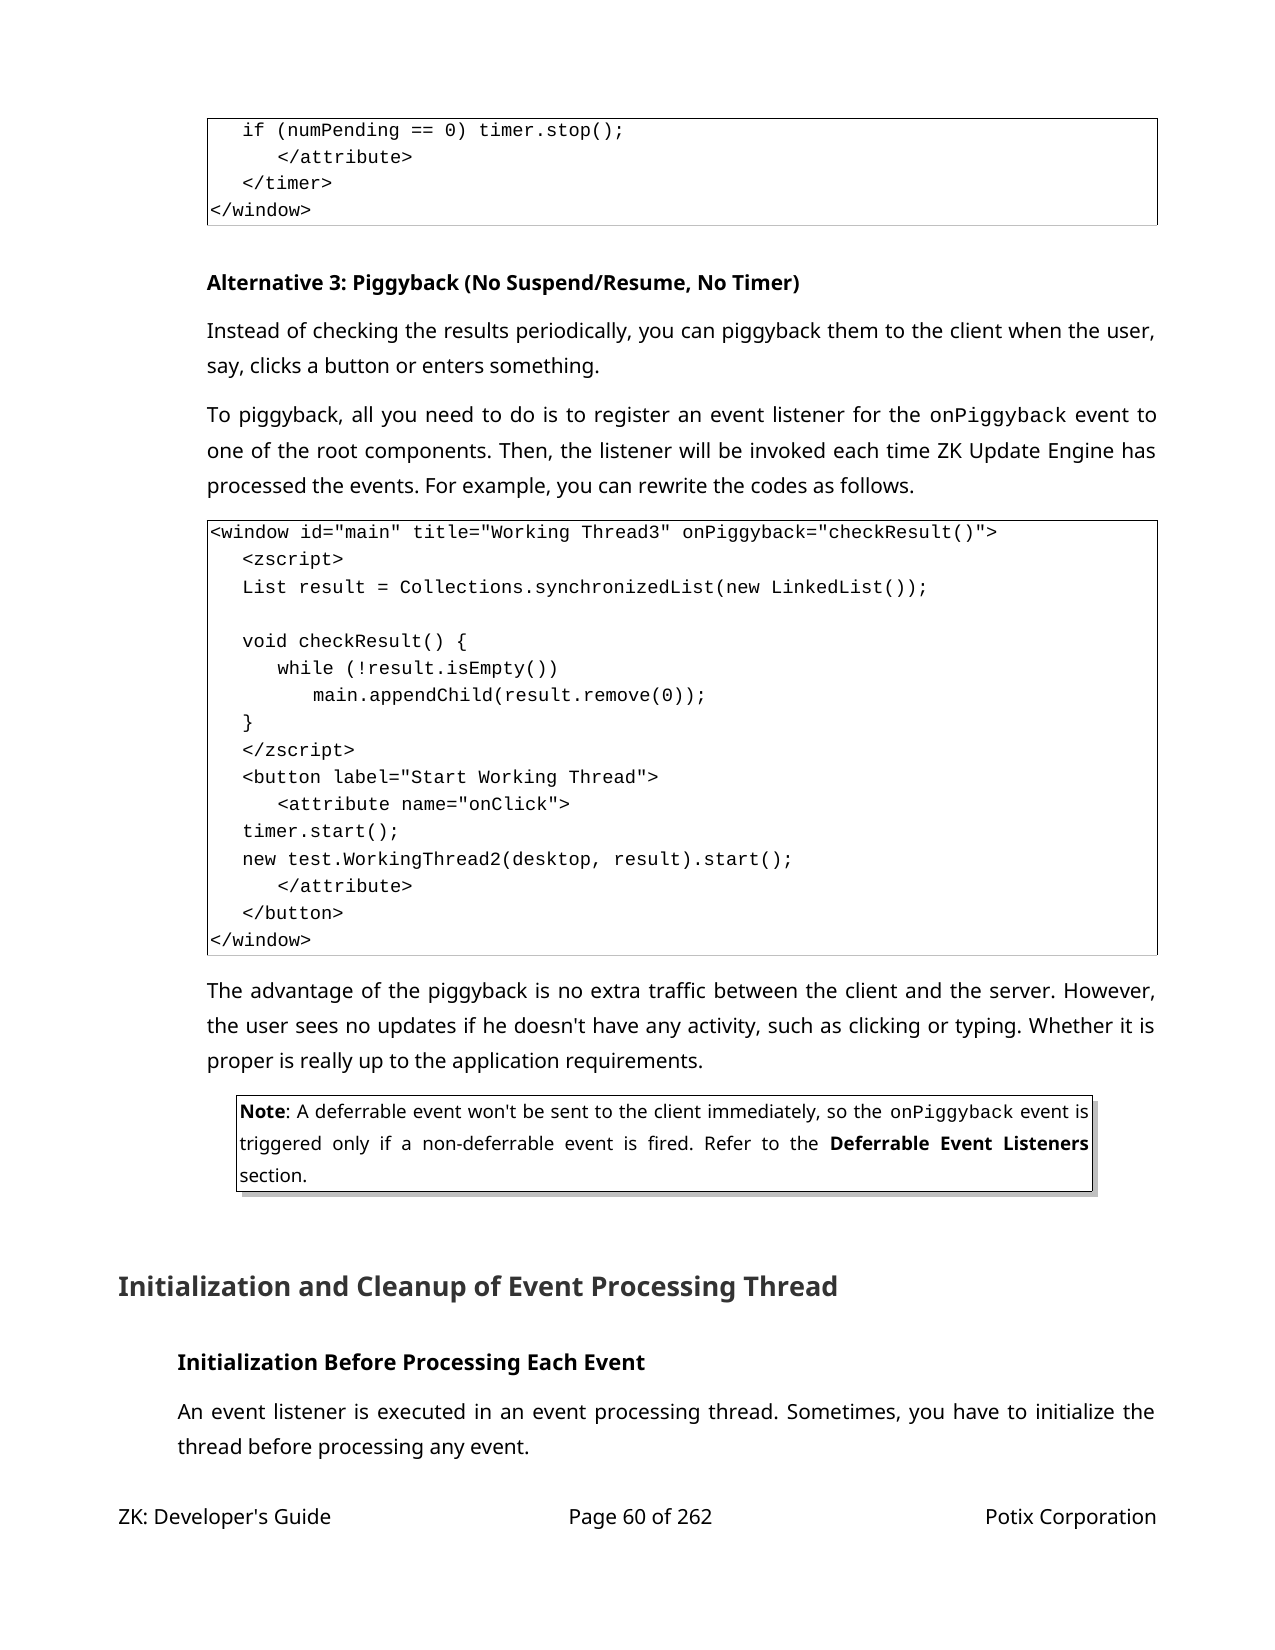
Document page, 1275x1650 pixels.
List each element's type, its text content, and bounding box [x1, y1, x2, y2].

text </button> [208, 901, 1157, 925]
subtitle Initialization and Cleanup of Event Processing Thread [118, 1267, 1157, 1304]
text To piggyback, all you need to do is to register an event listener for the onPiggyback event to one of the root components. Then, the listener will be invoked each time ZK Update Engine has processed the events. For example, you can rewrite the codes as follows. [207, 401, 1157, 499]
text </zscript> [208, 738, 1157, 762]
text An event listener is executed in an event processing thread. Sometimes, you have to initialize the thread before processing any event. [177, 1397, 1157, 1461]
text List result = Collections.synchronizedList(new LinkedList()); [208, 574, 1157, 599]
text Instead of checking the results periodically, you can piggyback them to the client when the user, say, clicks a button or enters something. [207, 316, 1157, 380]
text while (!result.isEmpty()) [208, 656, 1157, 680]
text <zscript> [208, 547, 1157, 572]
text </window> [208, 928, 1157, 955]
text timer.start(); [208, 819, 1157, 843]
text if (numPending == 0) timer.stop(); </attribute> </timer> </window> [208, 119, 1157, 225]
text void checkResult() { [208, 629, 1157, 653]
subtitle Initialization Before Processing Each Event [177, 1347, 1157, 1377]
text </attribute> [208, 873, 1157, 898]
text } [208, 710, 1157, 735]
text <button label="Start Working Thread"> [208, 765, 1157, 789]
text new test.WorkingThread2(desktop, result).start(); [208, 846, 1157, 871]
text <window id="main" title="Working Thread3" onPiggyback="checkResult()"> [208, 521, 1157, 544]
text Note: A deferrable event won't be sent to the client immediately, so the onPiggyback event is triggered only if a non-deferrable event is fired. Refer to the Deferrable Event Listeners section. [237, 1096, 1092, 1191]
subtitle Alternative 3: Piggyback (No Suspend/Resume, No Timer) [207, 268, 1157, 296]
text main.appendChild(result.remove(0)); [208, 683, 1157, 707]
text The advantage of the piggyback is no extra traffic between the client and the server. However, the user sees no updates if he doesn't have any activity, such as clicking or typing. Whether it is proper is really up to the application requirements. [207, 976, 1157, 1074]
text <attribute name="onClick"> [208, 792, 1157, 816]
